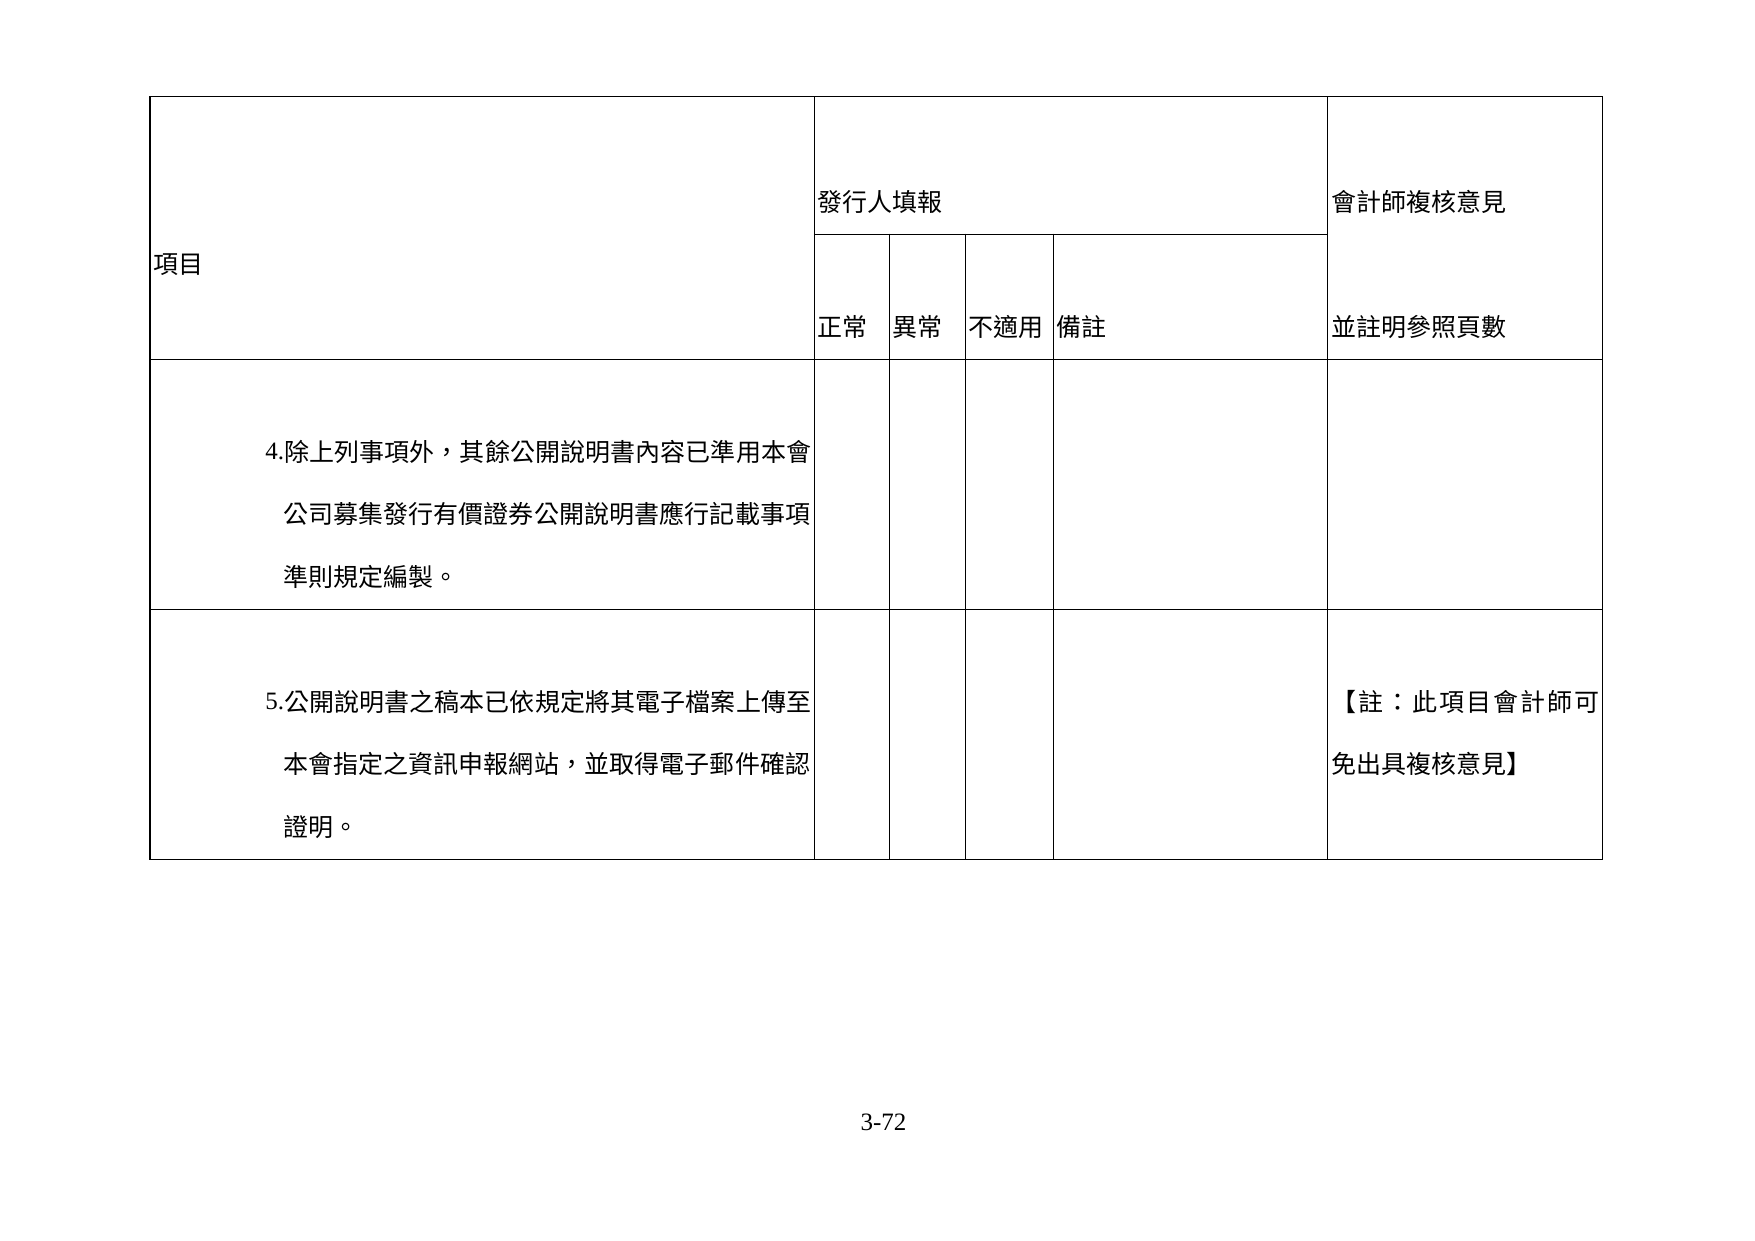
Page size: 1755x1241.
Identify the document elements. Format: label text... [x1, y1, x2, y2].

table_cell 不適用 [966, 235, 1053, 358]
table_cell [815, 610, 889, 858]
table_cell 【註：此項目會計師可免出具複核意見】 [1328, 610, 1602, 858]
table_header 項目 [151, 97, 814, 358]
table_cell 備註 [1054, 235, 1327, 358]
table_cell [966, 610, 1053, 858]
table_cell [966, 360, 1053, 608]
table_cell 正常 [815, 235, 889, 358]
table_cell [890, 360, 965, 608]
table_cell [1328, 360, 1602, 608]
table_cell [815, 360, 889, 608]
table_cell 4.除上列事項外，其餘公開說明書內容已準用本會公司募集發行有價證券公開說明書應行記載事項準則規定編製。 [151, 360, 814, 608]
table_header 會計師複核意見 並註明參照頁數 [1328, 97, 1602, 358]
table_cell [890, 610, 965, 858]
table_cell [1054, 610, 1327, 858]
table_cell [1054, 360, 1327, 608]
table_header 發行人填報 [815, 97, 1327, 233]
table_cell 異常 [890, 235, 965, 358]
table_cell 5.公開說明書之稿本已依規定將其電子檔案上傳至本會指定之資訊申報網站，並取得電子郵件確認證明。 [151, 610, 814, 858]
